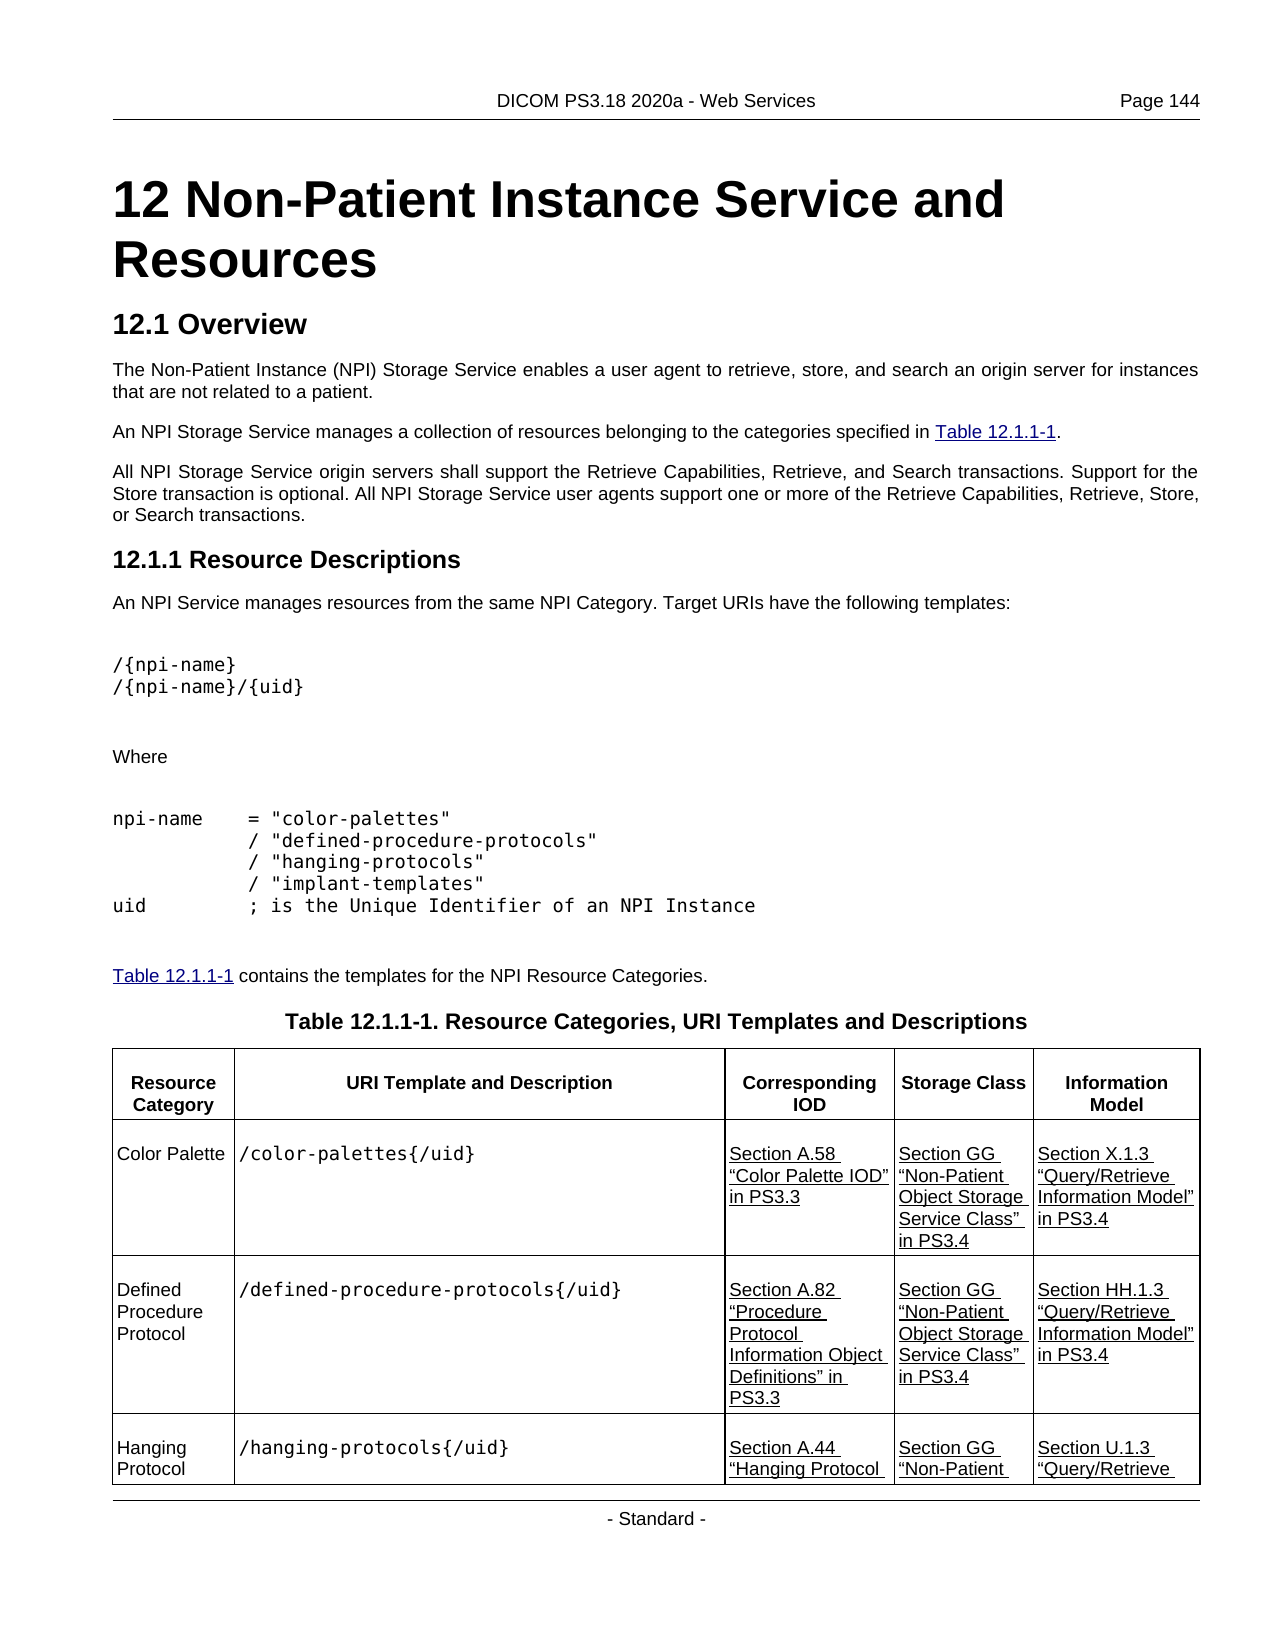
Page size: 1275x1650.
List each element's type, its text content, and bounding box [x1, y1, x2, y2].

text An NPI Service manages resources from the same NPI Category. Target URIs have the following templates: [112, 592, 1200, 614]
table_cell Section A.44 “Hanging Protocol [726, 1414, 894, 1484]
text 12.1.1 Resource Descriptions [112, 544, 1200, 573]
table_cell Section HH.1.3 “Query/Retrieve Information Model” in PS3.4 [1034, 1256, 1199, 1413]
table_cell /color-palettes{/uid} [235, 1120, 724, 1255]
text npi-name = "color-palettes" / "defined-procedure-protocols" / "hanging-protocols" / "implant-templates" uid ; is the Unique Identifier of an NPI Instance [112, 786, 1200, 946]
text Table 12.1.1-1. Resource Categories, URI Templates and Descriptions [112, 1009, 1200, 1034]
table_cell /hanging-protocols{/uid} [235, 1414, 724, 1484]
table_cell Section GG “Non-Patient [895, 1414, 1033, 1484]
table_cell Section U.1.3 “Query/Retrieve [1034, 1414, 1199, 1484]
text Table 12.1.1-1 contains the templates for the NPI Resource Categories. [112, 964, 1200, 986]
text 12 Non-Patient Instance Service and Resources [112, 169, 1200, 288]
table_cell Section A.82 “Procedure Protocol Information Object Definitions” in PS3.3 [726, 1256, 894, 1413]
table_header Storage Class [895, 1049, 1033, 1119]
table_header Information Model [1034, 1049, 1199, 1119]
table_header Corresponding IOD [726, 1049, 894, 1119]
table_cell Hanging Protocol [113, 1414, 234, 1484]
table_header URI Template and Description [235, 1049, 724, 1119]
text Where [112, 746, 1200, 767]
text /{npi-name} /{npi-name}/{uid} [112, 632, 1200, 727]
text 12.1 Overview [112, 307, 1200, 340]
table_cell Section X.1.3 “Query/Retrieve Information Model” in PS3.4 [1034, 1120, 1199, 1255]
table_cell Section A.58 “Color Palette IOD” in PS3.3 [726, 1120, 894, 1255]
table_cell Color Palette [113, 1120, 234, 1255]
table_header Resource Category [113, 1049, 234, 1119]
table_cell Section GG “Non-Patient Object Storage Service Class” in PS3.4 [895, 1120, 1033, 1255]
text The Non-Patient Instance (NPI) Storage Service enables a user agent to retrieve, store, and search an origin server for instances that are not related to a patient. [112, 359, 1200, 402]
table_cell /defined-procedure-protocols{/uid} [235, 1256, 724, 1413]
text All NPI Storage Service origin servers shall support the Retrieve Capabilities, Retrieve, and Search transactions. Support for the Store transaction is optional. All NPI Storage Service user agents support one or more of the Retrieve Capabilities, Retrieve, Store, or Search transactions. [112, 461, 1200, 526]
table_cell Defined Procedure Protocol [113, 1256, 234, 1413]
text An NPI Storage Service manages a collection of resources belonging to the categories specified in Table 12.1.1-1. [112, 421, 1200, 442]
table_cell Section GG “Non-Patient Object Storage Service Class” in PS3.4 [895, 1256, 1033, 1413]
